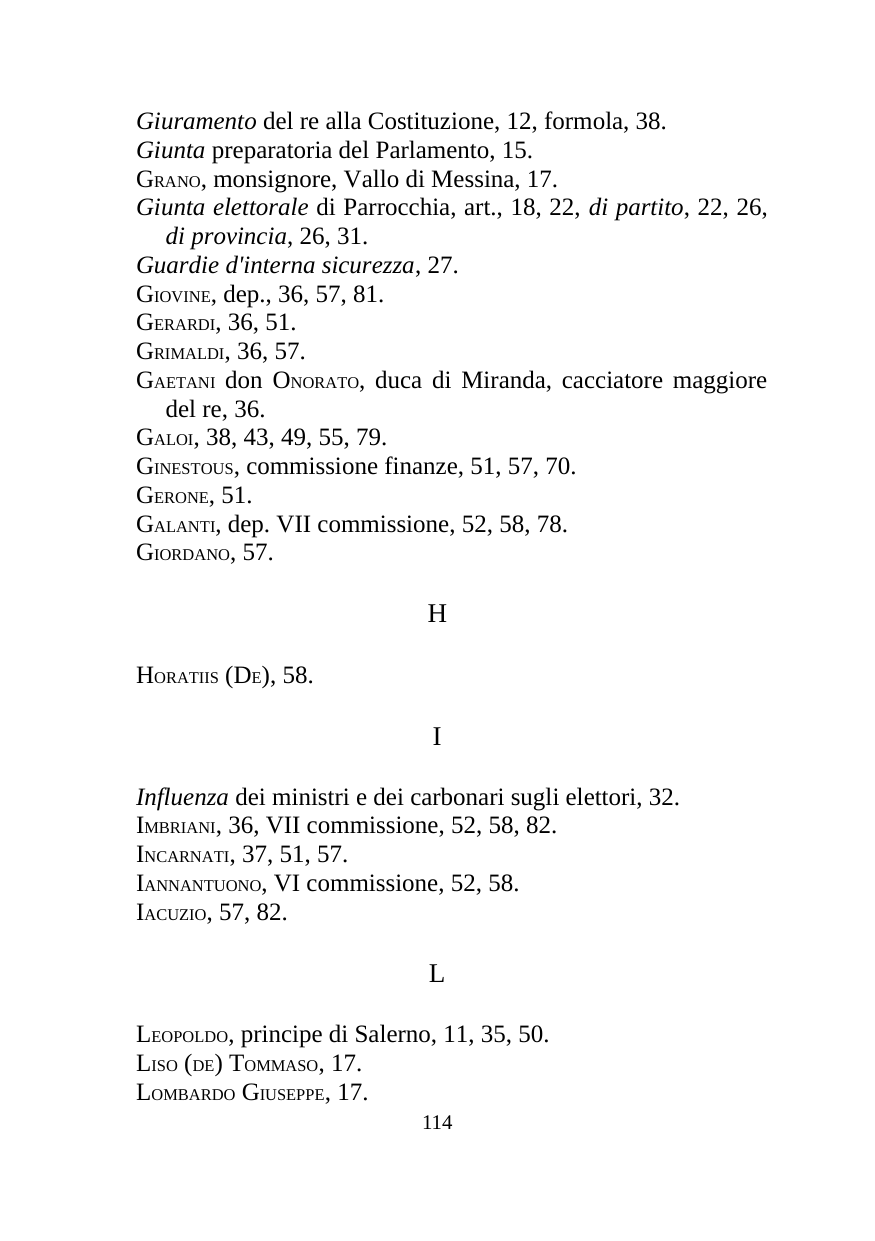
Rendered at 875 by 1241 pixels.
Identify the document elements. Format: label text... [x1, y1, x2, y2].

text Grimaldi, 36, 57. [136, 336, 768, 365]
text Gerone, 51. [136, 480, 768, 509]
text Liso (de) Tommaso, 17. [136, 1048, 768, 1077]
text Galoi, 38, 43, 49, 55, 79. [136, 422, 768, 451]
text Horatiis (De), 58. [136, 660, 768, 688]
text Guardie d'interna sicurezza, 27. [136, 250, 768, 279]
text Galanti, dep. VII commissione, 52, 58, 78. [136, 509, 768, 537]
text Leopoldo, principe di Salerno, 11, 35, 50. [136, 1019, 768, 1048]
text Giovine, dep., 36, 57, 81. [136, 279, 768, 307]
text Ginestous, commissione finanze, 51, 57, 70. [136, 451, 768, 480]
title I [106, 719, 768, 751]
text Giunta preparatoria del Parlamento, 15. [136, 135, 768, 164]
text Iannantuono, VI commissione, 52, 58. [136, 868, 768, 897]
text Giordano, 57. [136, 537, 768, 566]
text Grano, monsignore, Vallo di Messina, 17. [136, 164, 768, 192]
text Gerardi, 36, 51. [136, 307, 768, 336]
text Incarnati, 37, 51, 57. [136, 839, 768, 868]
text Iacuzio, 57, 82. [136, 897, 768, 926]
text Influenza dei ministri e dei carbonari sugli elettori, 32. [136, 782, 768, 811]
text Imbriani, 36, VII commissione, 52, 58, 82. [136, 811, 768, 839]
text Giunta elettorale di Parrocchia, art., 18, 22, di partito, 22, 26, di provincia, 26, 31. [136, 192, 768, 250]
text Giuramento del re alla Costituzione, 12, formola, 38. [136, 106, 768, 135]
title L [106, 957, 768, 988]
text Lombardo Giuseppe, 17. [136, 1077, 768, 1105]
title H [106, 597, 768, 628]
text Gaetani don Onorato, duca di Miranda, cacciatore maggiore del re, 36. [136, 365, 768, 422]
